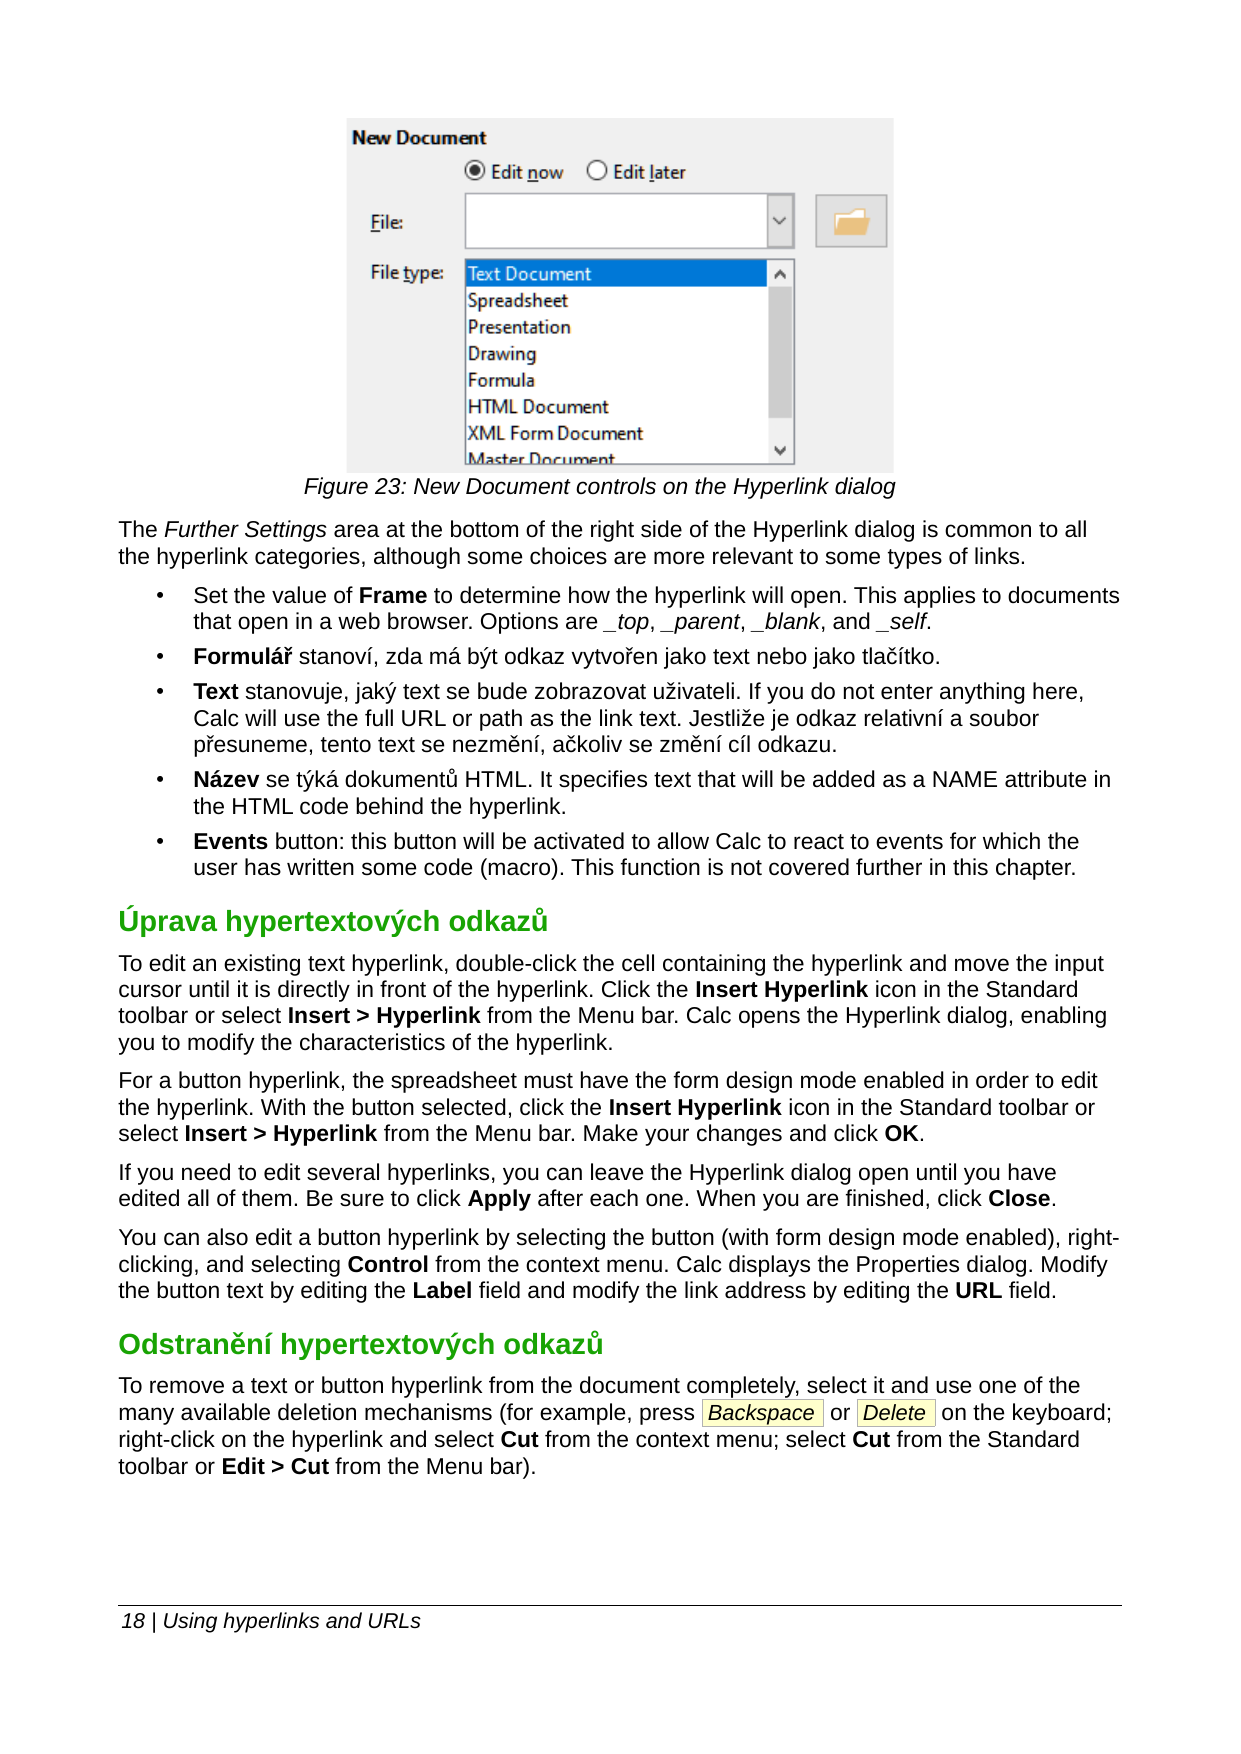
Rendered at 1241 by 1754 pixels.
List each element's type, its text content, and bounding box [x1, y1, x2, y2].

text Figure 23: New Document controls on the Hyperlink dialog [303, 473, 937, 499]
list Text stanovuje, jaký text se bude zobrazovat uživateli. If you do not enter anything here, Calc will use the full URL or path as the link text. Jestliže je odkaz relativní a soubor přesuneme, tento text se nezmění, ačkoliv se změní cíl odkazu. [156, 678, 1122, 757]
text To remove a text or button hyperlink from the document completely, select it and use one of the many available deletion mechanisms (for example, press Backspace or Delete on the keyboard; right-click on the hyperlink and select Cut from the context menu; select Cut from the Standard toolbar or Edit > Cut from the Menu bar). [118, 1372, 1122, 1479]
text You can also edit a button hyperlink by selecting the button (with form design mode enabled), right-clicking, and selecting Control from the context menu. Calc displays the Properties dialog. Modify the button text by editing the Label field and modify the link address by editing the URL field. [118, 1224, 1122, 1303]
text If you need to edit several hyperlinks, you can leave the Hyperlink dialog open until you have edited all of them. Be sure to click Apply after each one. When you are finished, click Close. [118, 1159, 1122, 1212]
subtitle Odstranění hypertextových odkazů [118, 1327, 1122, 1360]
list The Further Settings area at the bottom of the right side of the Hyperlink dialog is common to all the hyperlink categories, although some choices are more relevant to some types of links. [118, 516, 1122, 569]
subtitle Úprava hypertextových odkazů [118, 904, 1122, 938]
text For a button hyperlink, the spreadsheet must have the form design mode enabled in order to edit the hyperlink. With the button selected, click the Insert Hyperlink icon in the Standard toolbar or select Insert > Hyperlink from the Menu bar. Make your changes and click OK. [118, 1067, 1122, 1146]
list Set the value of Frame to determine how the hyperlink will open. This applies to documents that open in a web browser. Options are _top, _parent, _blank, and _self. [156, 582, 1122, 634]
list Events button: this button will be activated to allow Calc to react to events for which the user has written some code (macro). This function is not covered further in this chapter. [156, 828, 1122, 881]
list Formulář stanoví, zda má být odkaz vytvořen jako text nebo jako tlačítko. [156, 643, 1122, 669]
picture [346, 118, 894, 473]
text To edit an existing text hyperlink, double-click the cell containing the hyperlink and move the input cursor until it is directly in front of the hyperlink. Click the Insert Hyperlink icon in the Standard toolbar or select Insert > Hyperlink from the Menu bar. Calc opens the Hyperlink dialog, enabling you to modify the characteristics of the hyperlink. [118, 949, 1122, 1055]
list Název se týká dokumentů HTML. It specifies text that will be added as a NAME attribute in the HTML code behind the hyperlink. [156, 766, 1122, 819]
